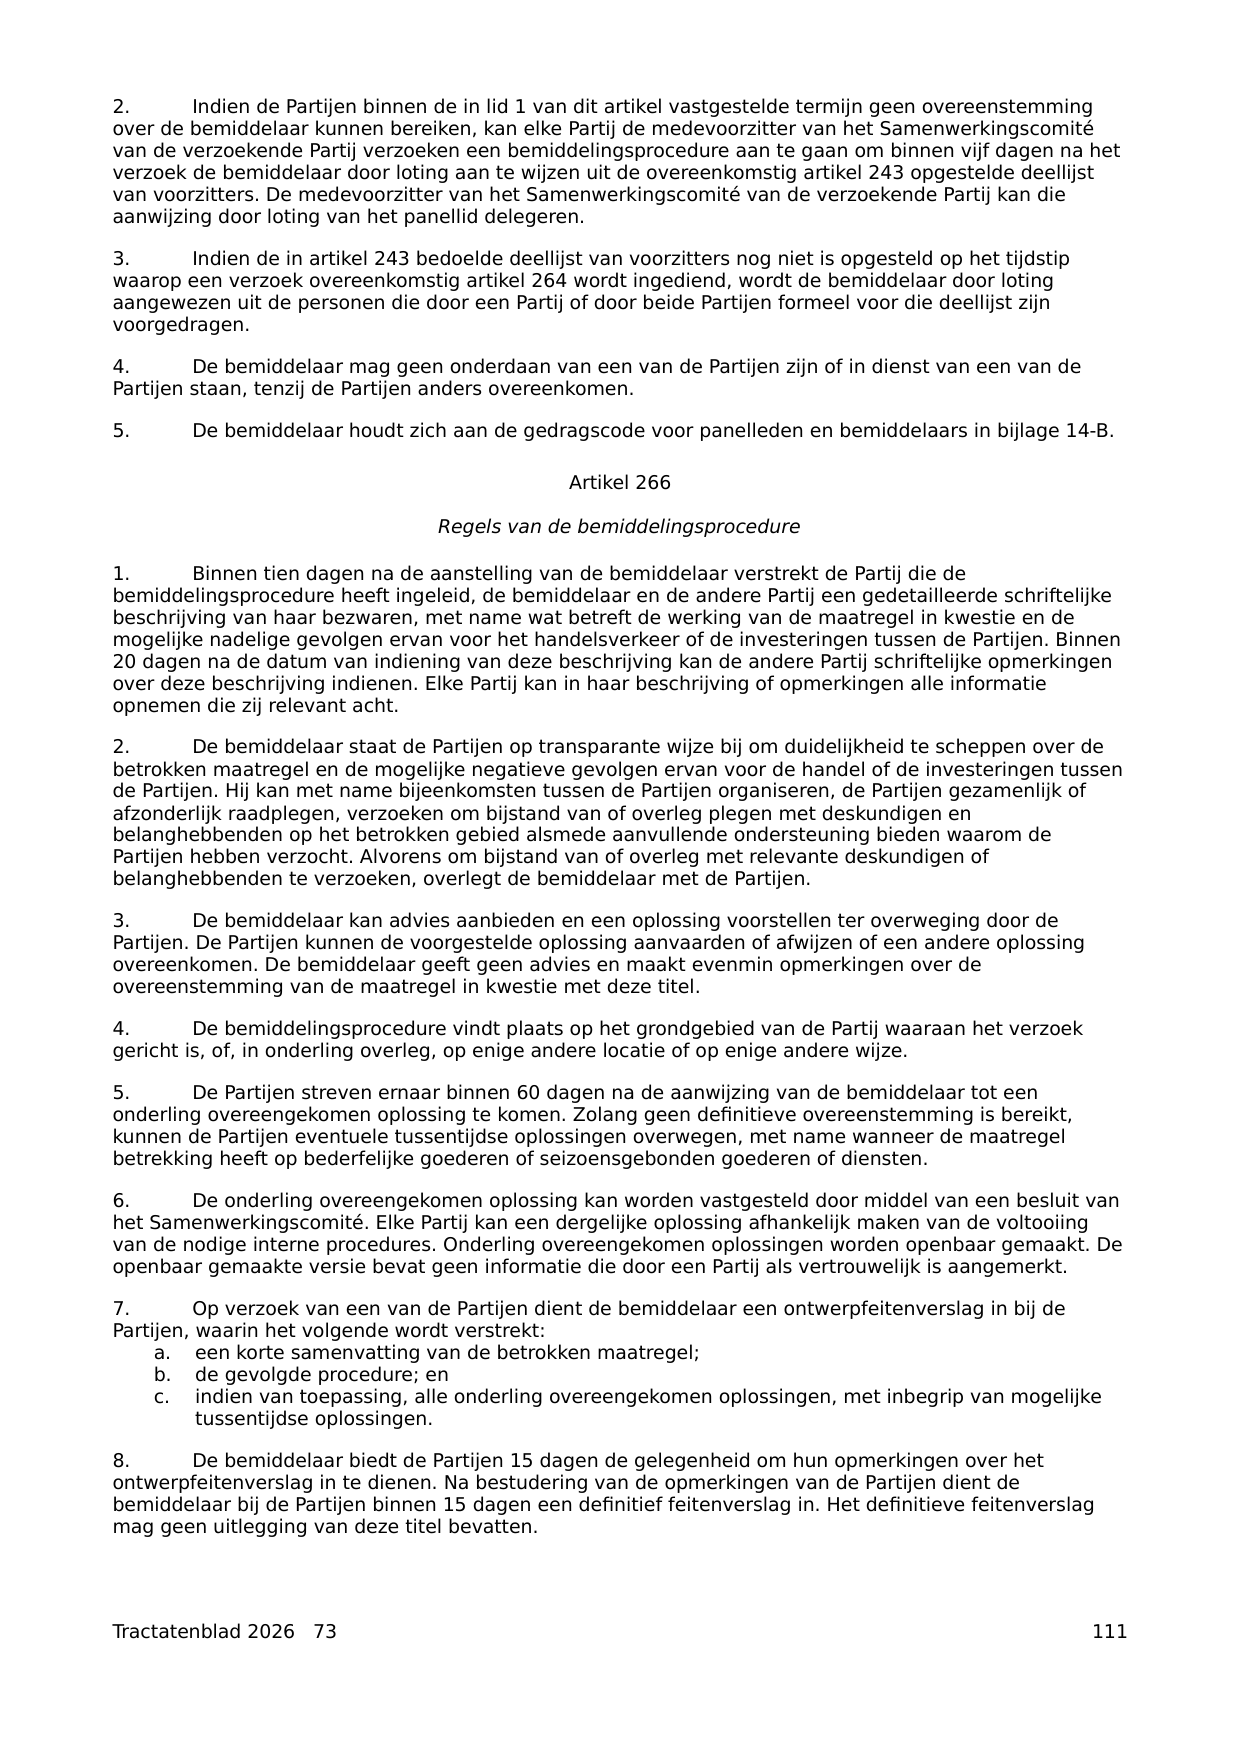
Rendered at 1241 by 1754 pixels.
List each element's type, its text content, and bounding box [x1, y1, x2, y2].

subtitle Artikel 266 Regels van de bemiddelingsprocedure [112, 472, 1128, 538]
text 2. Indien de Partijen binnen de in lid 1 van dit artikel vastgestelde termijn geen overeenstemming over de bemiddelaar kunnen bereiken, kan elke Partij de medevoorzitter van het Samenwerkingscomité van de verzoekende Partij verzoeken een bemiddelingsprocedure aan te gaan om binnen vijf dagen na het verzoek de bemiddelaar door loting aan te wijzen uit de overeenkomstig artikel 243 opgestelde deellijst van voorzitters. De medevoorzitter van het Samenwerkingscomité van de verzoekende Partij kan die aanwijzing door loting van het panellid delegeren. [112, 96, 1128, 228]
text 6. De onderling overeengekomen oplossing kan worden vastgesteld door middel van een besluit van het Samenwerkingscomité. Elke Partij kan een dergelijke oplossing afhankelijk maken van de voltooiing van de nodige interne procedures. Onderling overeengekomen oplossingen worden openbaar gemaakt. De openbaar gemaakte versie bevat geen informatie die door een Partij als vertrouwelijk is aangemerkt. [112, 1190, 1128, 1278]
text 4. De bemiddelaar mag geen onderdaan van een van de Partijen zijn of in dienst van een van de Partijen staan, tenzij de Partijen anders overeenkomen. [112, 356, 1128, 400]
text 1. Binnen tien dagen na de aanstelling van de bemiddelaar verstrekt de Partij die de bemiddelingsprocedure heeft ingeleid, de bemiddelaar en de andere Partij een gedetailleerde schriftelijke beschrijving van haar bezwaren, met name wat betreft de werking van de maatregel in kwestie en de mogelijke nadelige gevolgen ervan voor het handelsverkeer of de investeringen tussen de Partijen. Binnen 20 dagen na de datum van indiening van deze beschrijving kan de andere Partij schriftelijke opmerkingen over deze beschrijving indienen. Elke Partij kan in haar beschrijving of opmerkingen alle informatie opnemen die zij relevant acht. [112, 563, 1128, 716]
text a. een korte samenvatting van de betrokken maatregel; [153, 1342, 1128, 1364]
text 2. De bemiddelaar staat de Partijen op transparante wijze bij om duidelijkheid te scheppen over de betrokken maatregel en de mogelijke negatieve gevolgen ervan voor de handel of de investeringen tussen de Partijen. Hij kan met name bijeenkomsten tussen de Partijen organiseren, de Partijen gezamenlijk of afzonderlijk raadplegen, verzoeken om bijstand van of overleg plegen met deskundigen en belanghebbenden op het betrokken gebied alsmede aanvullende ondersteuning bieden waarom de Partijen hebben verzocht. Alvorens om bijstand van of overleg met relevante deskundigen of belanghebbenden te verzoeken, overlegt de bemiddelaar met de Partijen. [112, 736, 1128, 890]
text 7. Op verzoek van een van de Partijen dient de bemiddelaar een ontwerpfeitenverslag in bij de Partijen, waarin het volgende wordt verstrekt: [112, 1298, 1128, 1342]
text 3. Indien de in artikel 243 bedoelde deellijst van voorzitters nog niet is opgesteld op het tijdstip waarop een verzoek overeenkomstig artikel 264 wordt ingediend, wordt de bemiddelaar door loting aangewezen uit de personen die door een Partij of door beide Partijen formeel voor die deellijst zijn voorgedragen. [112, 248, 1128, 336]
text 5. De Partijen streven ernaar binnen 60 dagen na de aanwijzing van de bemiddelaar tot een onderling overeengekomen oplossing te komen. Zolang geen definitieve overeenstemming is bereikt, kunnen de Partijen eventuele tussentijdse oplossingen overwegen, met name wanneer de maatregel betrekking heeft op bederfelijke goederen of seizoensgebonden goederen of diensten. [112, 1082, 1128, 1170]
text 3. De bemiddelaar kan advies aanbieden en een oplossing voorstellen ter overweging door de Partijen. De Partijen kunnen de voorgestelde oplossing aanvaarden of afwijzen of een andere oplossing overeenkomen. De bemiddelaar geeft geen advies en maakt evenmin opmerkingen over de overeenstemming van de maatregel in kwestie met deze titel. [112, 910, 1128, 998]
text 5. De bemiddelaar houdt zich aan de gedragscode voor panelleden en bemiddelaars in bijlage 14-B. [112, 420, 1128, 442]
text 4. De bemiddelingsprocedure vindt plaats op het grondgebied van de Partij waaraan het verzoek gericht is, of, in onderling overleg, op enige andere locatie of op enige andere wijze. [112, 1018, 1128, 1062]
text 8. De bemiddelaar biedt de Partijen 15 dagen de gelegenheid om hun opmerkingen over het ontwerpfeitenverslag in te dienen. Na bestudering van de opmerkingen van de Partijen dient de bemiddelaar bij de Partijen binnen 15 dagen een definitief feitenverslag in. Het definitieve feitenverslag mag geen uitlegging van deze titel bevatten. [112, 1450, 1128, 1538]
text b. de gevolgde procedure; en [153, 1364, 1128, 1386]
text c. indien van toepassing, alle onderling overeengekomen oplossingen, met inbegrip van mogelijke tussentijdse oplossingen. [153, 1386, 1128, 1430]
